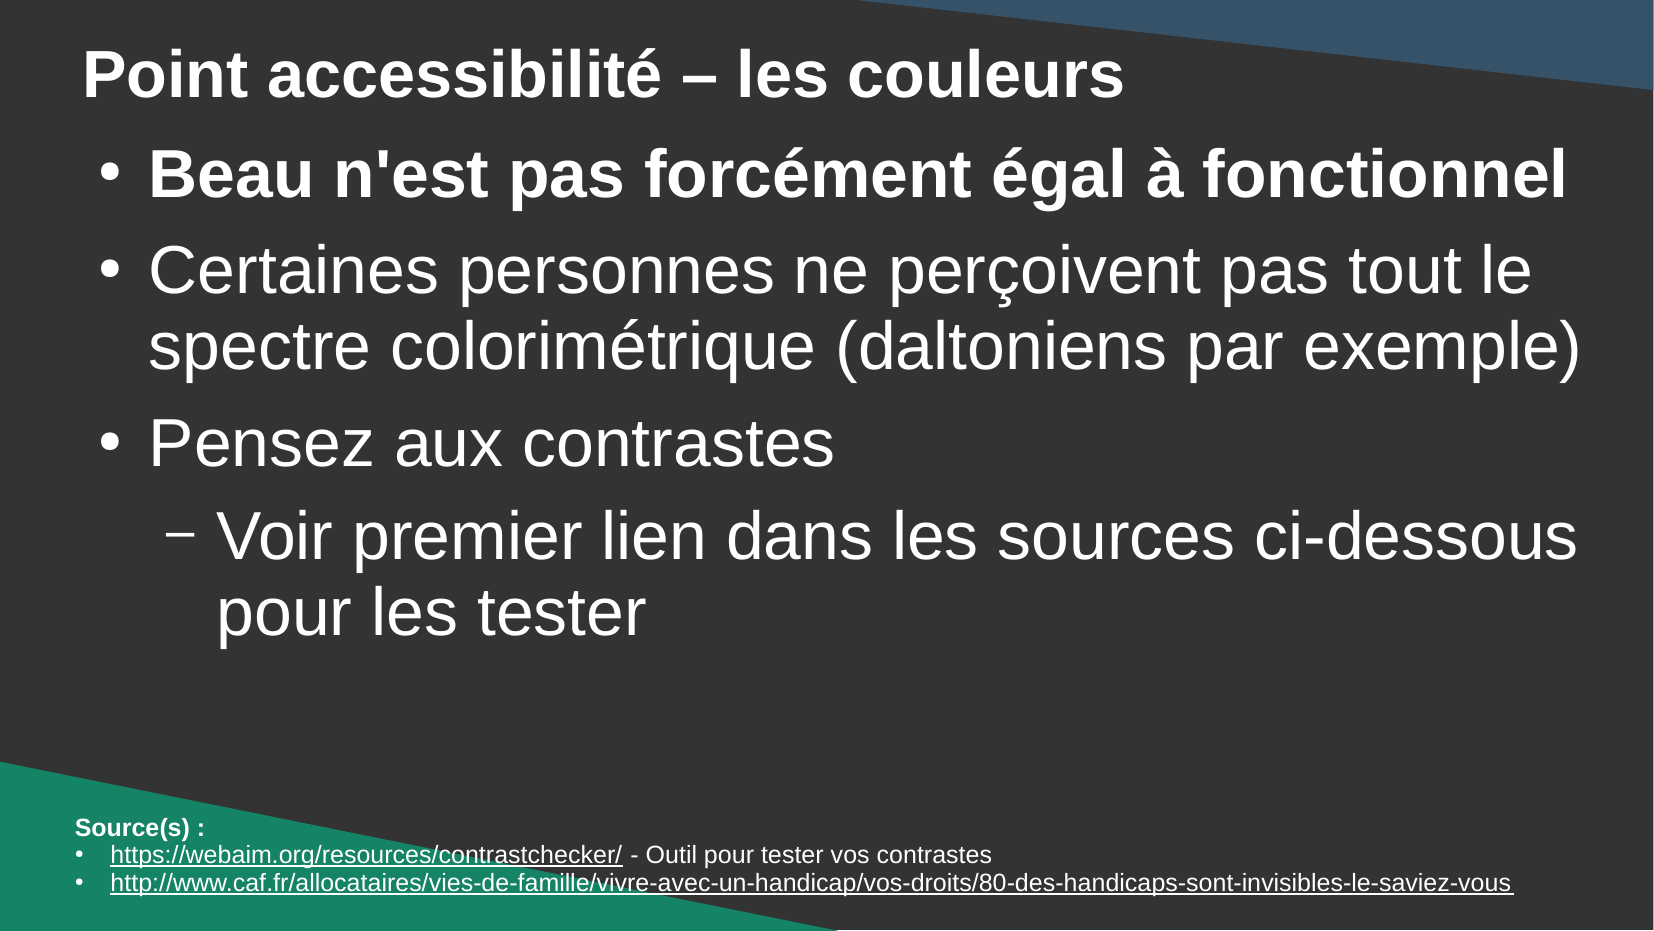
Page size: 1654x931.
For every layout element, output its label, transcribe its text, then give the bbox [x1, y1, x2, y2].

title Point accessibilité – les couleurs [82, 37, 1571, 122]
text_box [0, 761, 215, 931]
list Beau n'est pas forcément égal à fonctionnel Certaines personnes ne perçoivent pas tout le spectre colorimétrique (daltoniens par exemple) Pensez aux contrastes Voir premier lien dans les sources ci-dessous pour les tester [80, 135, 1605, 780]
text_box [856, 0, 1654, 91]
text_box Source(s) : https://webaim.org/resources/contrastchecker/ - Outil pour tester vos contrastes http://www.caf.fr/allocataires/vies-de-famille/vivre-avec-un-handicap/vos-droits/80-des-handicaps-sont-invisibles-le-saviez-vous [60, 805, 1546, 931]
